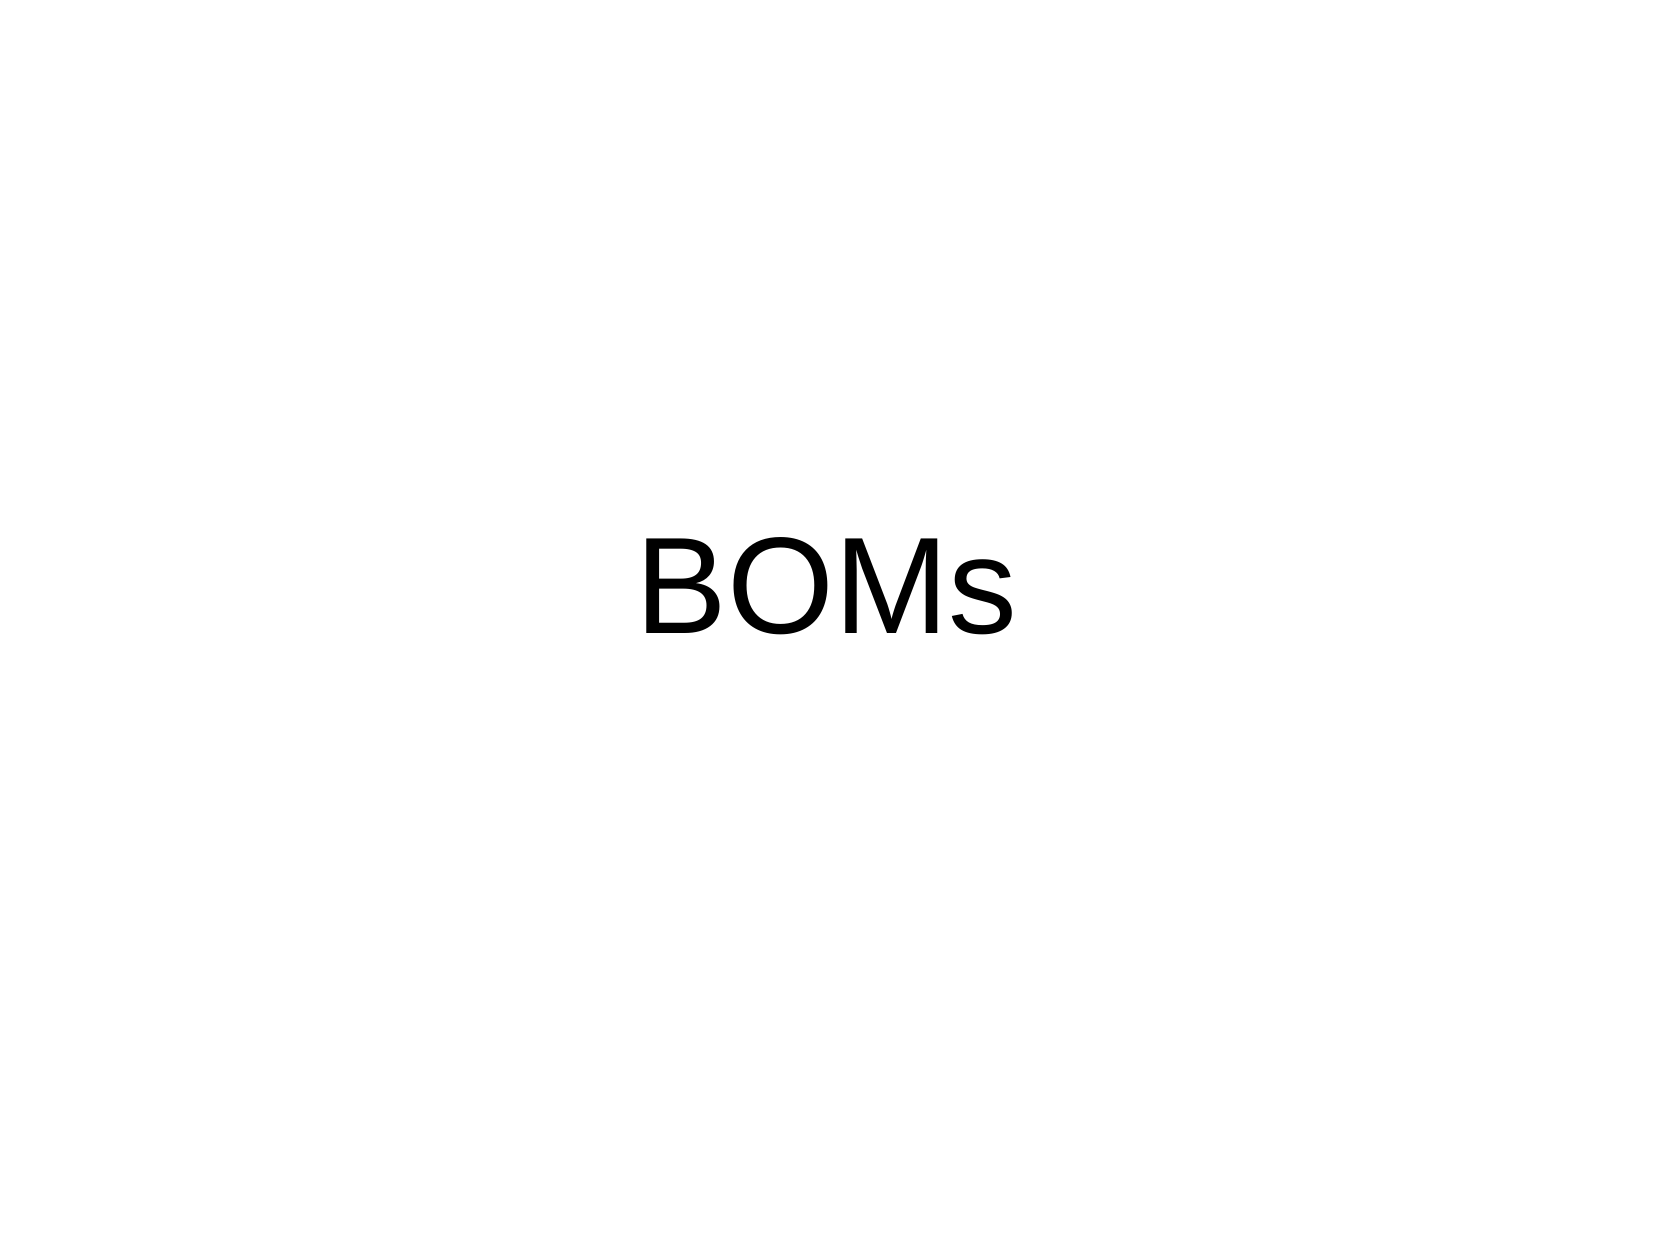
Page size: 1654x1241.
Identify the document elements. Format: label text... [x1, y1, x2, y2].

title BOMs [82, 49, 1571, 1123]
